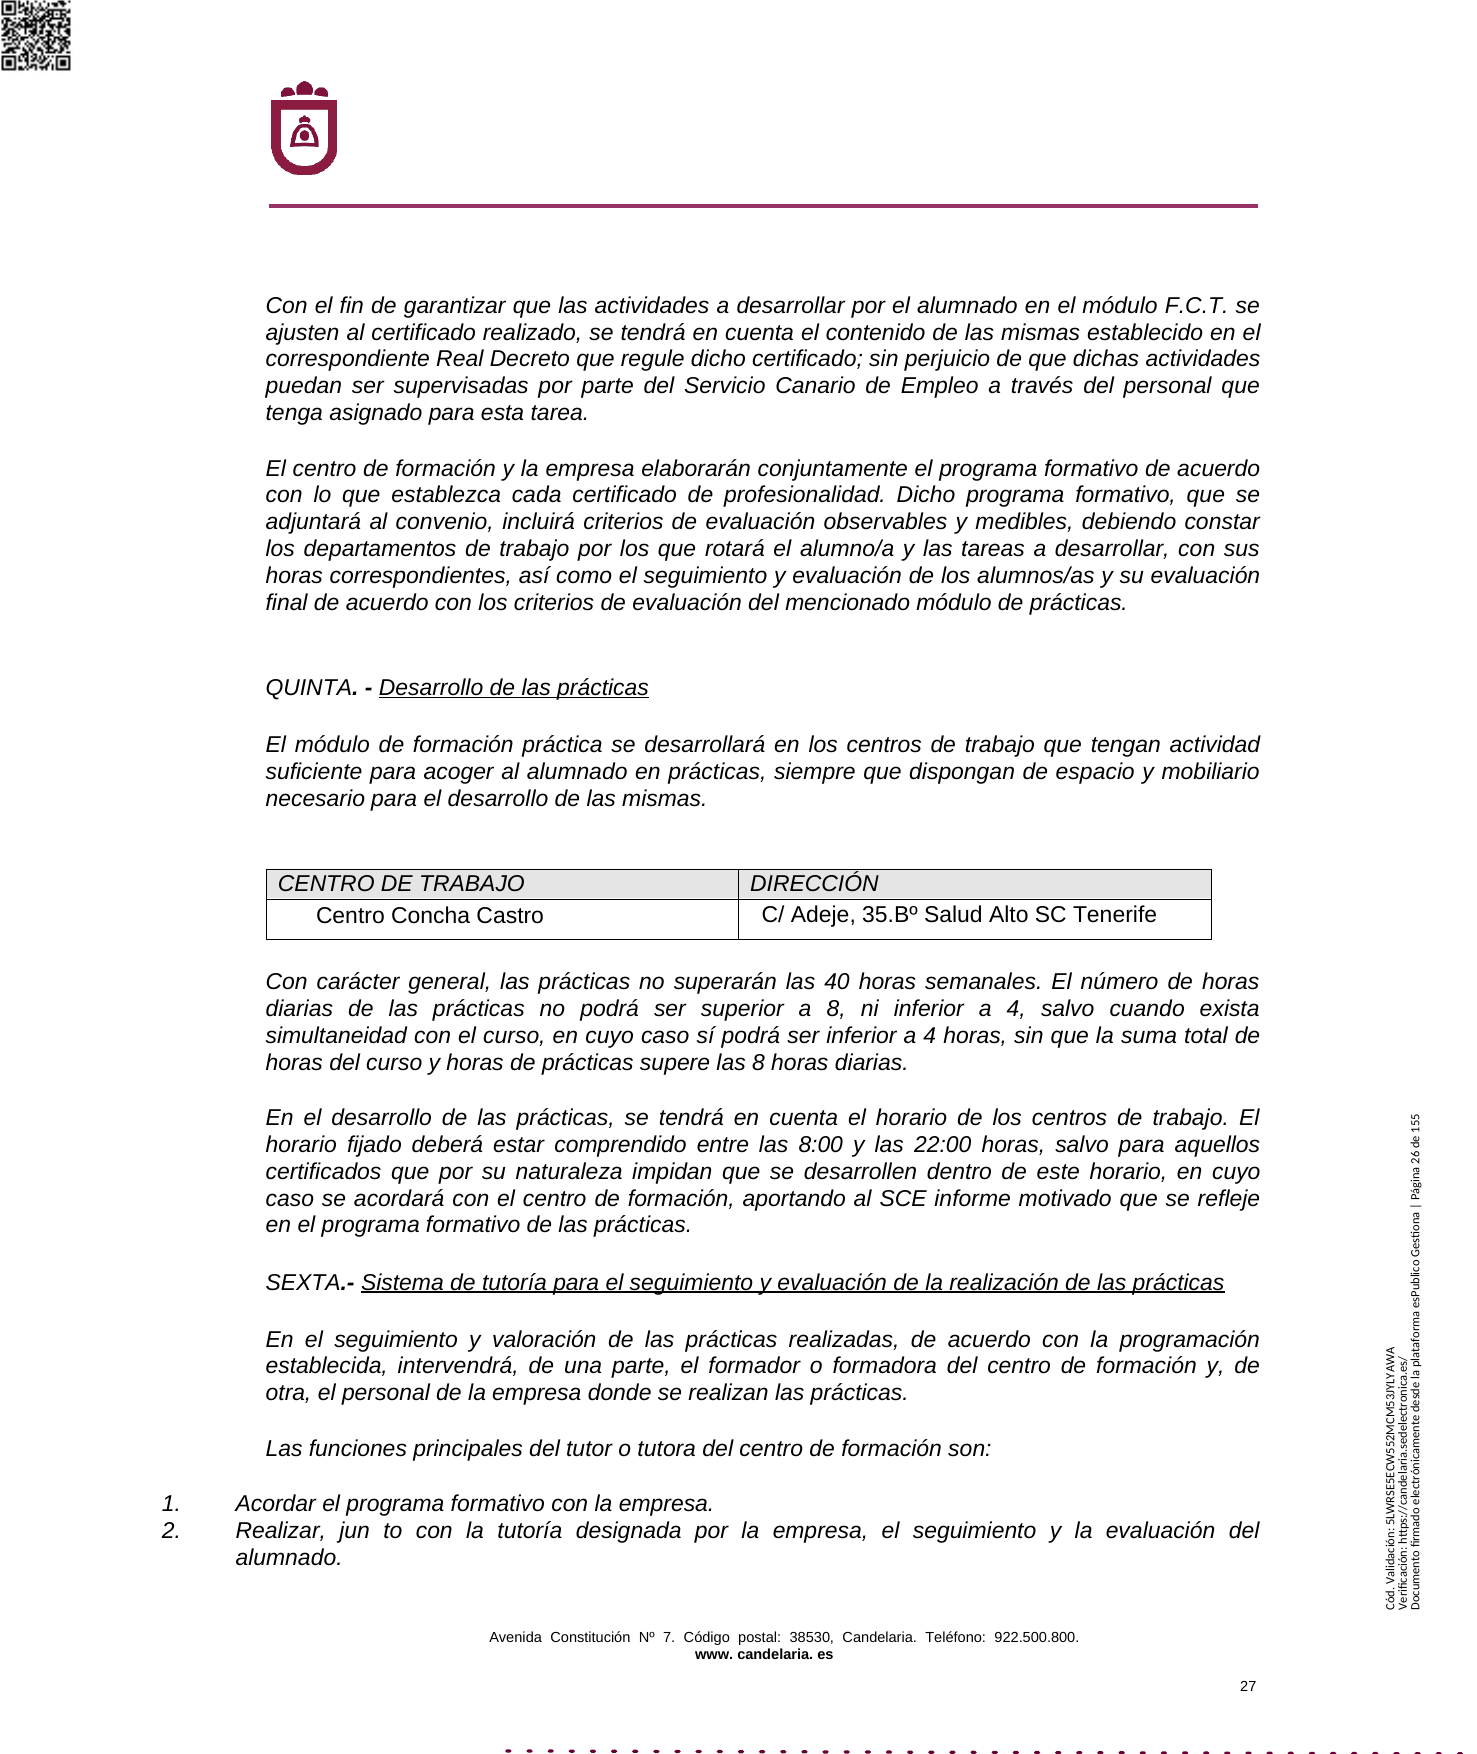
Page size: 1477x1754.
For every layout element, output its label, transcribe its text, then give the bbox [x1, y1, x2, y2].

table_header DIRECCIÓN [739, 870, 1211, 898]
text En el seguimiento y valoración de las prácticas realizadas, de acuerdo con la programación establecida, intervendrá, de una parte, el formador o formadora del centro de formación y, de otra, el personal de la empresa donde se realizan las prácticas. [265, 1326, 1263, 1406]
text El módulo de formación práctica se desarrollará en los centros de trabajo que tengan actividad suficiente para acoger al alumnado en prácticas, siempre que dispongan de espacio y mobiliario necesario para el desarrollo de las mismas. [265, 731, 1263, 811]
table_header CENTRO DE TRABAJO [267, 870, 738, 898]
text El centro de formación y la empresa elaborarán conjuntamente el programa formativo de acuerdo con lo que establezca cada certificado de profesionalidad. Dicho programa formativo, que se adjuntará al convenio, incluirá criterios de evaluación observables y medibles, debiendo constar los departamentos de trabajo por los que rotará el alumno/a y las tareas a desarrollar, con sus horas correspondientes, así como el seguimiento y evaluación de los alumnos/as y su evaluación final de acuerdo con los criterios de evaluación del mencionado módulo de prácticas. [265, 454, 1263, 615]
text Con carácter general, las prácticas no superarán las 40 horas semanales. El número de horas diarias de las prácticas no podrá ser superior a 8, ni inferior a 4, salvo cuando exista simultaneidad con el curso, en cuyo caso sí podrá ser inferior a 4 horas, sin que la suma total de horas del curso y horas de prácticas supere las 8 horas diarias. [265, 968, 1263, 1075]
list Realizar, jun to con la tutoría designada por la empresa, el seguimiento y la evaluación del alumnado. [162, 1517, 1263, 1571]
table_cell C/ Adeje, 35.Bº Salud Alto SC Tenerife [739, 900, 1211, 939]
text En el desarrollo de las prácticas, se tendrá en cuenta el horario de los centros de trabajo. El horario fijado deberá estar comprendido entre las 8:00 y las 22:00 horas, salvo para aquellos certificados que por su naturaleza impidan que se desarrollen dentro de este horario, en cuyo caso se acordará con el centro de formación, aportando al SCE informe motivado que se refleje en el programa formativo de las prácticas. [265, 1104, 1263, 1238]
list Acordar el programa formativo con la empresa. [162, 1490, 1263, 1516]
text Las funciones principales del tutor o tutora del centro de formación son: [265, 1435, 1263, 1461]
text SEXTA.- Sistema de tutoría para el seguimiento y evaluación de la realización de las prácticas [265, 1267, 1264, 1296]
text QUINTA. - Desarrollo de las prácticas [265, 672, 1264, 701]
text Con el fin de garantizar que las actividades a desarrollar por el alumnado en el módulo F.C.T. se ajusten al certificado realizado, se tendrá en cuenta el contenido de las mismas establecido en el correspondiente Real Decreto que regule dicho certificado; sin perjuicio de que dichas actividades puedan ser supervisadas por parte del Servicio Canario de Empleo a través del personal que tenga asignado para esta tarea. [265, 292, 1263, 425]
table_cell Centro Concha Castro [267, 900, 738, 939]
